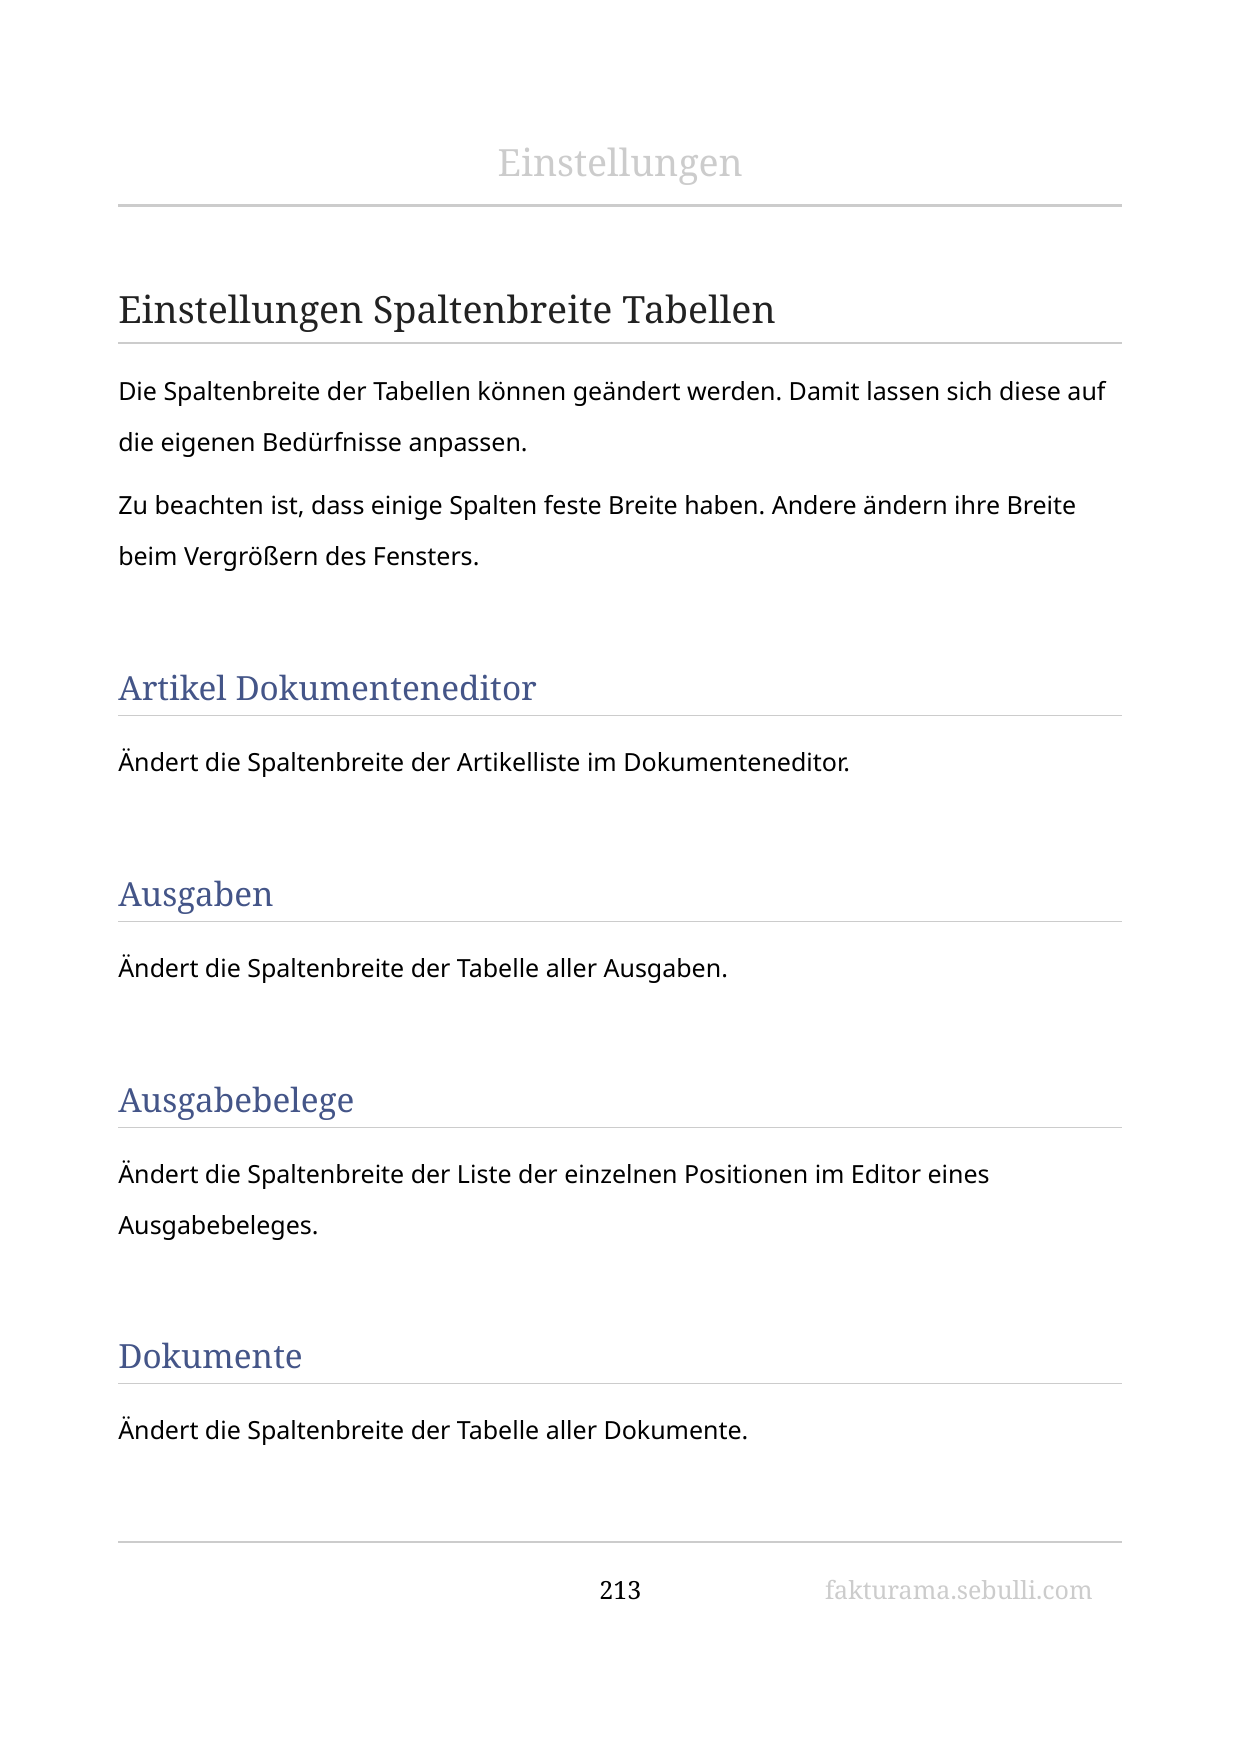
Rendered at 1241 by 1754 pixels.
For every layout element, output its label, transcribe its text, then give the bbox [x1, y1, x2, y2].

text Zu beachten ist, dass einige Spalten feste Breite haben. Andere ändern ihre Breite beim Vergrößern des Fensters. [118, 488, 1122, 573]
text Ändert die Spaltenbreite der Artikelliste im Dokumenteneditor. [118, 745, 1122, 779]
text Die Spaltenbreite der Tabellen können geändert werden. Damit lassen sich diese auf die eigenen Bedürfnisse anpassen. [118, 373, 1122, 458]
subtitle Einstellungen Spaltenbreite Tabellen [118, 283, 1122, 342]
subtitle Dokumente [118, 1333, 1122, 1383]
text Ändert die Spaltenbreite der Tabelle aller Dokumente. [118, 1413, 1122, 1447]
subtitle Ausgabebelege [118, 1077, 1122, 1127]
subtitle Artikel Dokumenteneditor [118, 665, 1122, 715]
subtitle Ausgaben [118, 871, 1122, 921]
text Ändert die Spaltenbreite der Tabelle aller Ausgaben. [118, 951, 1122, 984]
text Ändert die Spaltenbreite der Liste der einzelnen Positionen im Editor eines Ausgabebeleges. [118, 1156, 1122, 1241]
